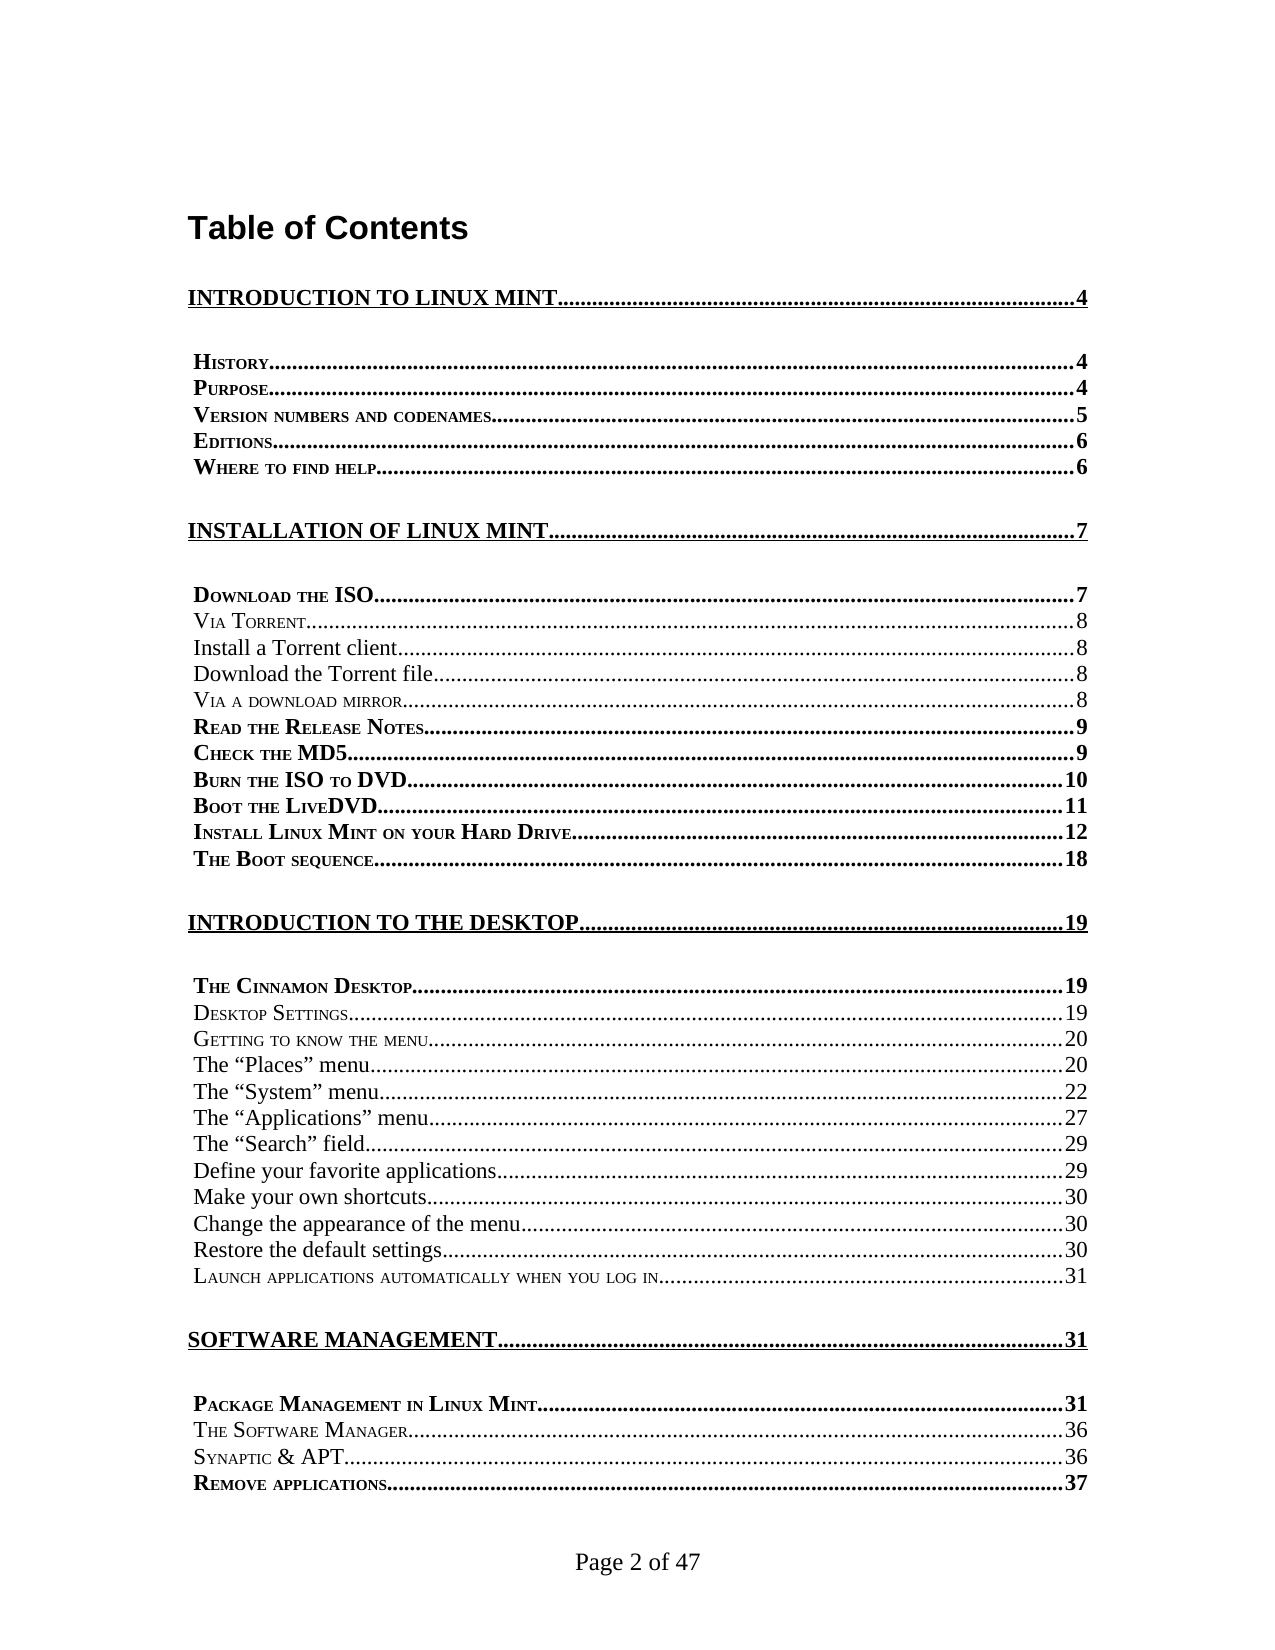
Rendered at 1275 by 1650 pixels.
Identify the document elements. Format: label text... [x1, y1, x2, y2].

text Synaptic & APT 36 [187, 1443, 1087, 1469]
text Software Management 31 [187, 1326, 1087, 1349]
text The “Applications” menu 27 [187, 1104, 1087, 1131]
text Restore the default settings 30 [187, 1236, 1087, 1262]
text Package Management in Linux Mint 31 [187, 1390, 1087, 1416]
text Installation of Linux Mint 7 [187, 517, 1087, 540]
text Define your favorite applications 29 [187, 1157, 1087, 1183]
text Editions 6 [187, 427, 1087, 453]
text The “Places” menu 20 [187, 1051, 1087, 1078]
text Launch applications automatically when you log in 31 [187, 1262, 1087, 1289]
text Via Torrent 8 [187, 607, 1087, 634]
text The Software Manager 36 [187, 1416, 1087, 1443]
text Check the MD5 9 [187, 739, 1087, 766]
subtitle Table of Contents [187, 208, 1087, 247]
text Download the Torrent file 8 [187, 660, 1087, 687]
text Read the Release Notes 9 [187, 713, 1087, 739]
text Change the appearance of the menu 30 [187, 1209, 1087, 1236]
text Make your own shortcuts 30 [187, 1183, 1087, 1209]
text Purpose 4 [187, 374, 1087, 401]
text The Cinnamon Desktop 19 [187, 972, 1087, 999]
text Download the ISO 7 [187, 581, 1087, 607]
text Introduction to Linux Mint 4 [187, 284, 1087, 307]
text Desktop Settings 19 [187, 999, 1087, 1025]
text The “Search” field 29 [187, 1131, 1087, 1157]
text Boot the LiveDVD 11 [187, 792, 1087, 818]
text History 4 [187, 348, 1087, 374]
text Install Linux Mint on your Hard Drive 12 [187, 818, 1087, 845]
text Introduction to the Desktop 19 [187, 908, 1087, 931]
text The “System” menu 22 [187, 1078, 1087, 1104]
text Getting to know the menu 20 [187, 1025, 1087, 1051]
text Where to find help 6 [187, 453, 1087, 480]
text Remove applications 37 [187, 1469, 1087, 1495]
text Burn the ISO to DVD 10 [187, 766, 1087, 792]
text Version numbers and codenames 5 [187, 401, 1087, 427]
text Via a download mirror 8 [187, 687, 1087, 713]
text Install a Torrent client 8 [187, 634, 1087, 660]
text The Boot sequence 18 [187, 845, 1087, 871]
